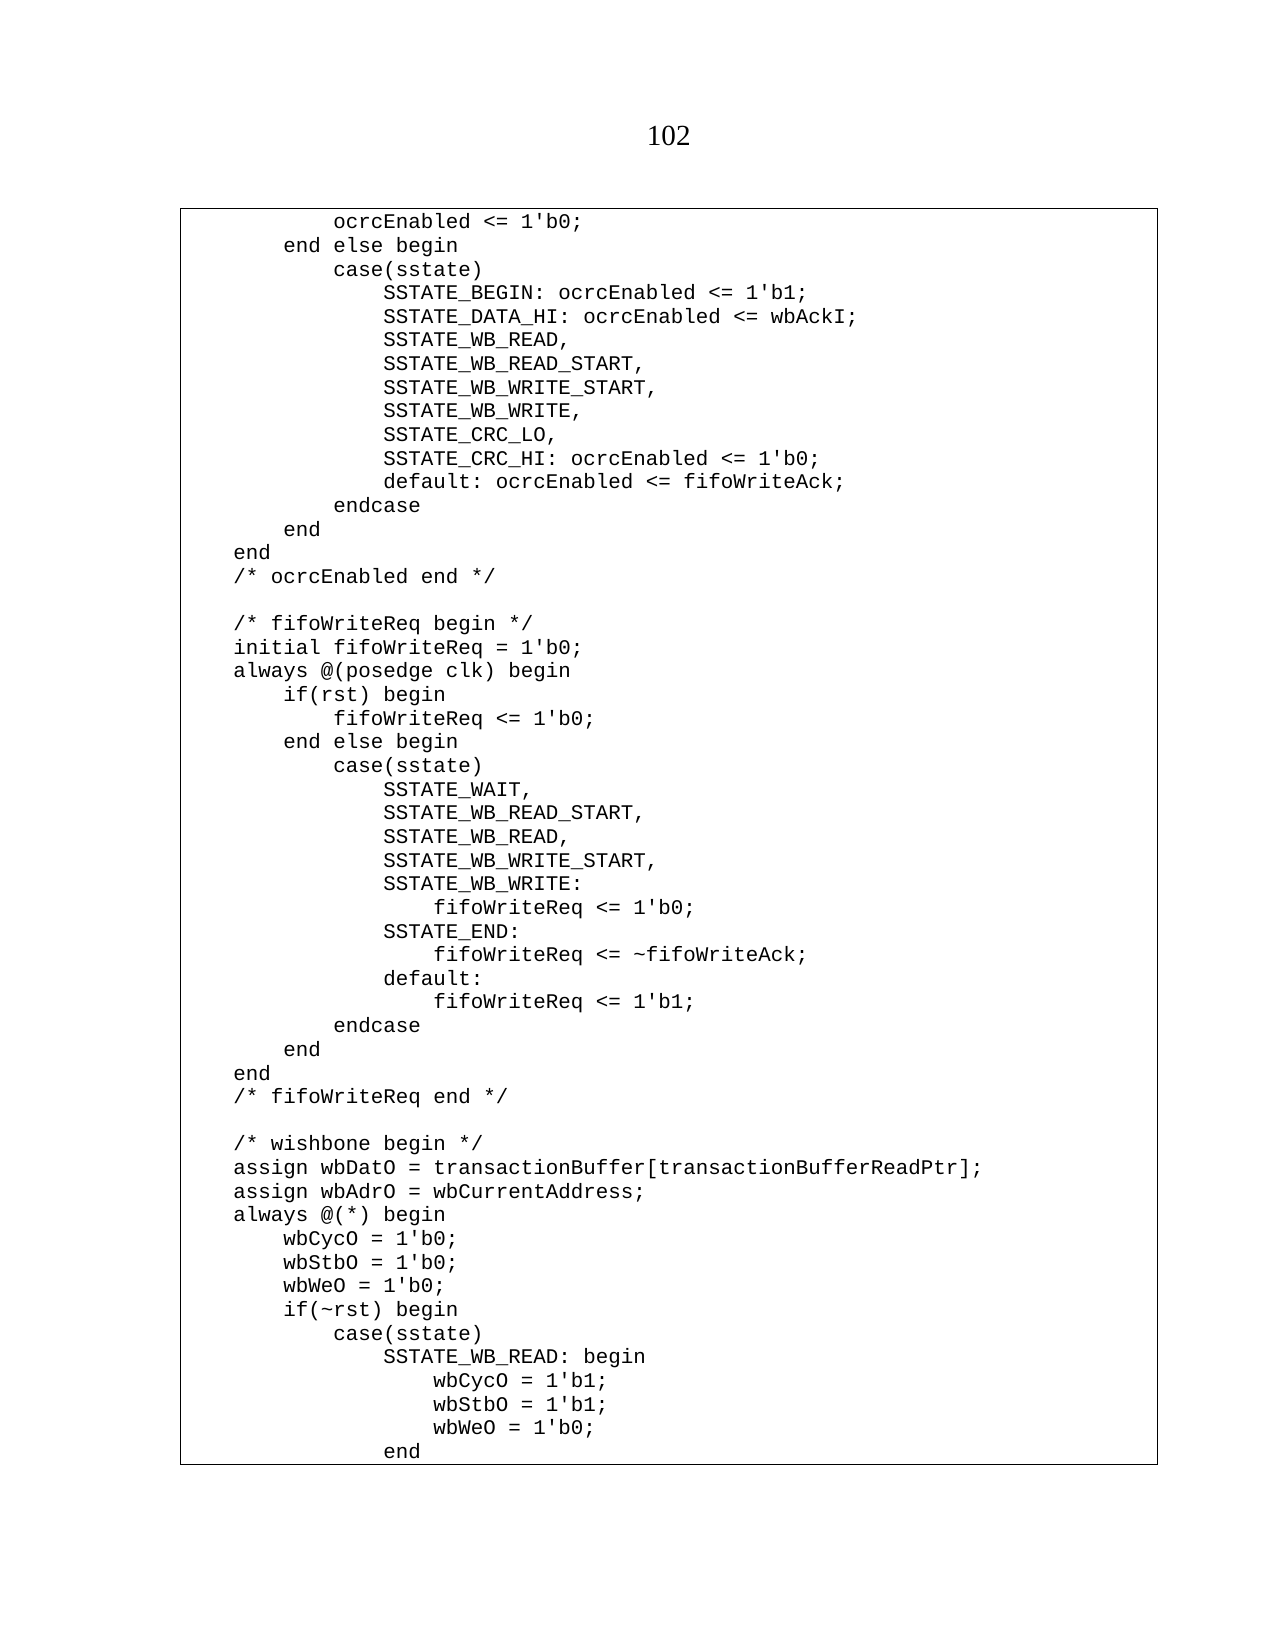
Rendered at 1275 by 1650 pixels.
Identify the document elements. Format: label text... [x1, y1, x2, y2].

text SSTATE_WB_WRITE: [181, 870, 1157, 894]
text SSTATE_WB_WRITE_START, [181, 847, 1157, 870]
text SSTATE_WB_READ_START, [181, 799, 1157, 823]
text /* fifoWriteReq end */ [181, 1083, 1157, 1110]
text ocrcEnabled <= 1'b0; [181, 209, 1157, 232]
text always @(posedge clk) begin [181, 657, 1157, 681]
text /* ocrcEnabled end */ [181, 563, 1157, 589]
text SSTATE_WB_WRITE_START, [181, 374, 1157, 397]
text SSTATE_WB_READ, [181, 823, 1157, 847]
text /* wishbone begin */ [181, 1130, 1157, 1154]
text assign wbDatO = transactionBuffer[transactionBufferReadPtr]; [181, 1154, 1157, 1178]
text endcase [181, 1012, 1157, 1036]
text end else begin [181, 728, 1157, 752]
text case(sstate) [181, 1319, 1157, 1343]
text wbCycO = 1'b0; [181, 1225, 1157, 1248]
text end [181, 1036, 1157, 1059]
text endcase [181, 492, 1157, 516]
text /* fifoWriteReq begin */ [181, 610, 1157, 634]
text fifoWriteReq <= 1'b1; [181, 988, 1157, 1012]
text end [181, 539, 1157, 563]
text SSTATE_DATA_HI: ocrcEnabled <= wbAckI; [181, 303, 1157, 326]
text SSTATE_BEGIN: ocrcEnabled <= 1'b1; [181, 279, 1157, 303]
text wbStbO = 1'b0; [181, 1248, 1157, 1272]
text SSTATE_CRC_LO, [181, 421, 1157, 444]
text wbCycO = 1'b1; [181, 1367, 1157, 1390]
text fifoWriteReq <= 1'b0; [181, 705, 1157, 728]
text if(rst) begin [181, 681, 1157, 705]
text wbWeO = 1'b0; [181, 1272, 1157, 1296]
text default: ocrcEnabled <= fifoWriteAck; [181, 468, 1157, 492]
text case(sstate) [181, 752, 1157, 776]
text end else begin [181, 232, 1157, 255]
text SSTATE_WB_READ: begin [181, 1343, 1157, 1367]
text SSTATE_CRC_HI: ocrcEnabled <= 1'b0; [181, 444, 1157, 468]
text initial fifoWriteReq = 1'b0; [181, 634, 1157, 657]
text end [181, 1059, 1157, 1083]
text end [181, 1438, 1157, 1464]
text SSTATE_WB_READ_START, [181, 350, 1157, 374]
text always @(*) begin [181, 1201, 1157, 1225]
text end [181, 516, 1157, 539]
text case(sstate) [181, 255, 1157, 279]
text fifoWriteReq <= 1'b0; [181, 894, 1157, 917]
text wbWeO = 1'b0; [181, 1414, 1157, 1438]
text SSTATE_WB_READ, [181, 326, 1157, 350]
text fifoWriteReq <= ~fifoWriteAck; [181, 941, 1157, 965]
text SSTATE_END: [181, 917, 1157, 941]
text SSTATE_WAIT, [181, 776, 1157, 799]
text wbStbO = 1'b1; [181, 1390, 1157, 1414]
text default: [181, 965, 1157, 988]
text if(~rst) begin [181, 1296, 1157, 1319]
text SSTATE_WB_WRITE, [181, 397, 1157, 421]
text assign wbAdrO = wbCurrentAddress; [181, 1178, 1157, 1201]
